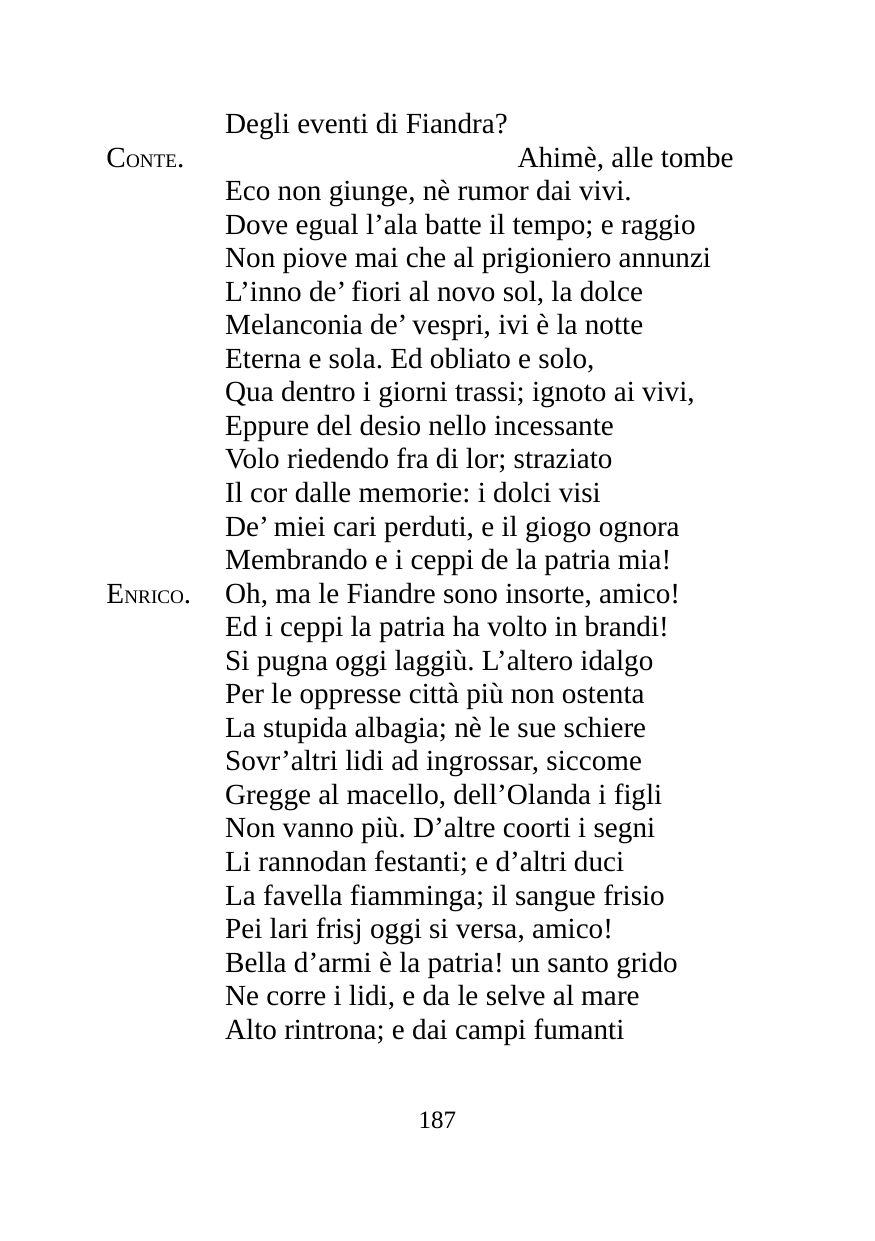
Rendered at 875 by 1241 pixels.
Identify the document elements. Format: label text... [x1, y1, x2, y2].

table_cell Ahimè, alle tombe Eco non giunge, nè rumor dai vivi. Dove egual l’ala batte il tempo; e raggio Non piove mai che al prigioniero annunzi L’inno de’ fiori al novo sol, la dolce Melanconia de’ vespri, ivi è la notte Eterna e sola. Ed obliato e solo, Qua dentro i giorni trassi; ignoto ai vivi, Eppure del desio nello incessante Volo riedendo fra di lor; straziato Il cor dalle memorie: i dolci visi De’ miei cari perduti, e il giogo ognora Membrando e i ceppi de la patria mia! [225, 140, 769, 576]
table_cell Enrico. [106, 576, 225, 1045]
table_cell [106, 106, 225, 140]
table_cell Conte. [106, 140, 225, 576]
table_cell Oh, ma le Fiandre sono insorte, amico! Ed i ceppi la patria ha volto in brandi! Si pugna oggi laggiù. L’altero idalgo Per le oppresse città più non ostenta La stupida albagia; nè le sue schiere Sovr’altri lidi ad ingrossar, siccome Gregge al macello, dell’Olanda i figli Non vanno più. D’altre coorti i segni Li rannodan festanti; e d’altri duci La favella fiamminga; il sangue frisio Pei lari frisj oggi si versa, amico! Bella d’armi è la patria! un santo grido Ne corre i lidi, e da le selve al mare Alto rintrona; e dai campi fumanti [225, 576, 769, 1045]
table_cell Degli eventi di Fiandra? [225, 106, 769, 140]
